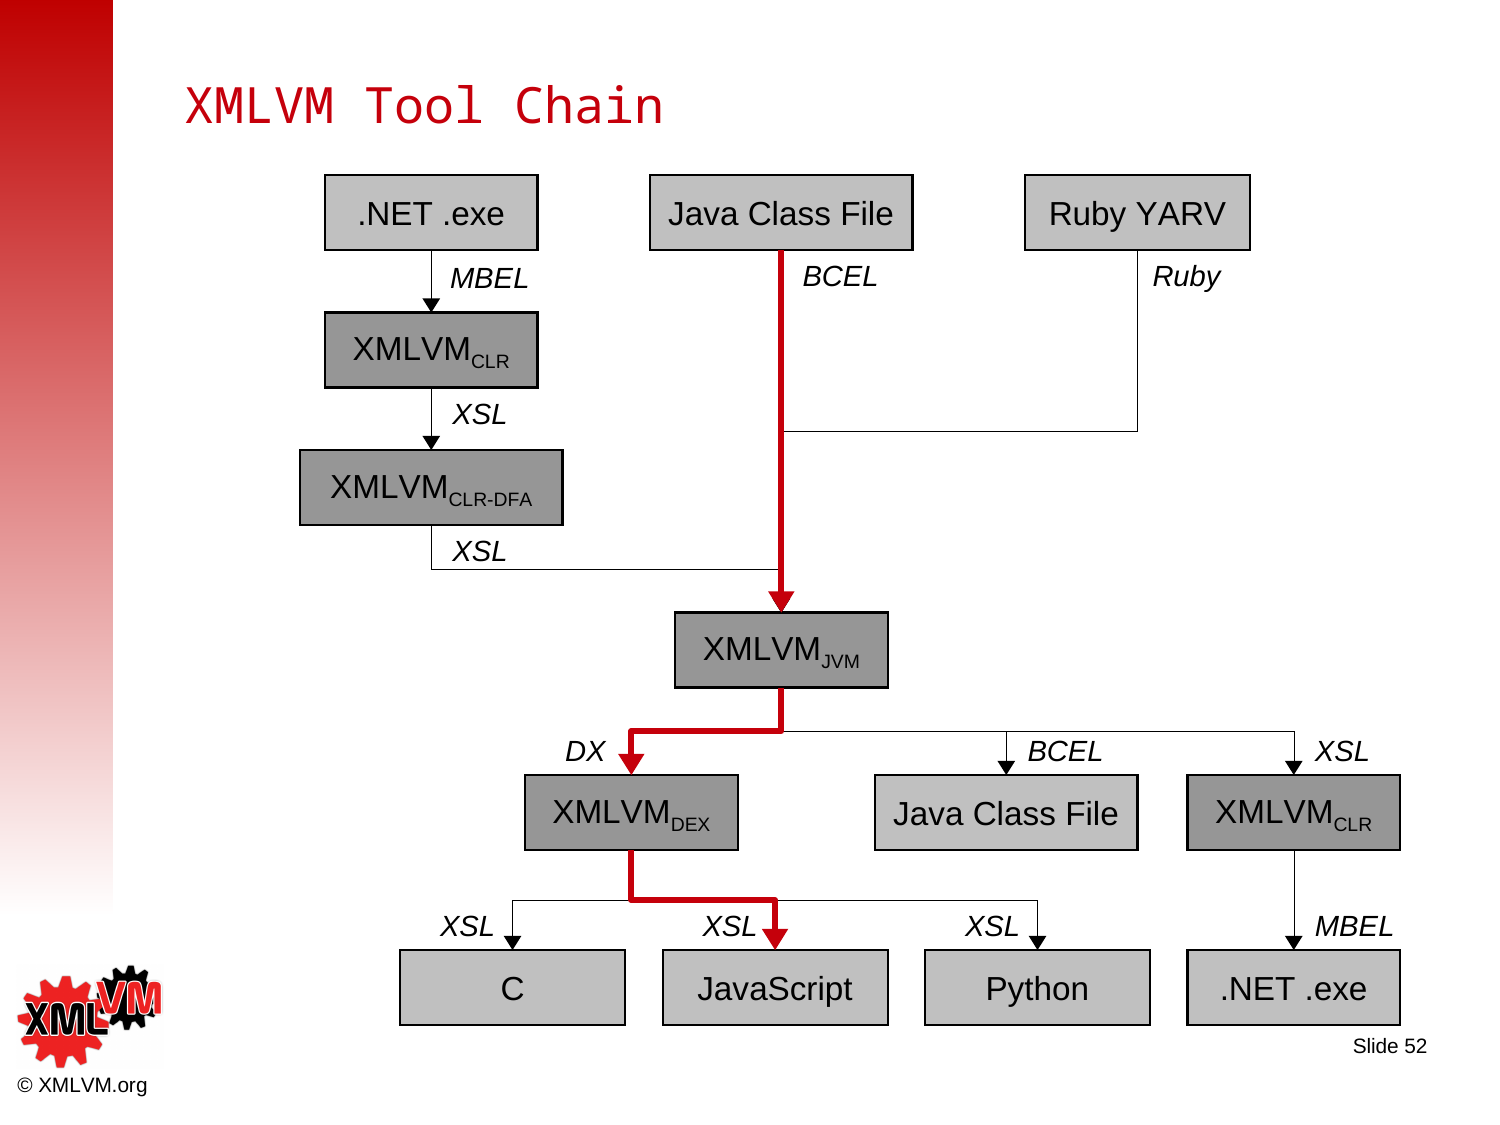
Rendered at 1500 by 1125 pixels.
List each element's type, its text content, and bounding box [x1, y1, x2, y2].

text_box .NET .exe [324, 174, 538, 250]
title XMLVM Tool Chain [170, 67, 1447, 207]
text_box .NET .exe [1187, 950, 1401, 1026]
text_box XSL [437, 524, 523, 576]
text_box Java Class File [650, 174, 913, 250]
picture [16, 964, 164, 1069]
text_box XMLVMCLR-DFA [300, 450, 563, 526]
text_box XSL [687, 903, 773, 951]
text_box XSL [437, 387, 523, 438]
text_box BCEL [1012, 724, 1119, 731]
text_box XSL [425, 899, 511, 951]
text_box Ruby [1137, 249, 1236, 301]
text_box MBEL [1300, 899, 1410, 951]
text_box BCEL [787, 249, 894, 301]
text_box XMLVMJVM [675, 612, 888, 688]
text_box BCEL [1012, 732, 1119, 776]
text_box Ruby YARV [1025, 174, 1251, 250]
text_box XSL [950, 901, 1036, 951]
text_box JavaScript [662, 950, 888, 1026]
text_box XSL [1300, 724, 1386, 776]
text_box XMLVMCLR [1187, 774, 1401, 850]
text_box Python [925, 950, 1151, 1026]
text_box C [400, 950, 626, 1026]
text_box DX [550, 724, 621, 774]
text_box XMLVMCLR [324, 312, 538, 388]
text_box XMLVMDEX [525, 774, 738, 850]
text_box MBEL [435, 251, 545, 303]
text_box Java Class File [875, 774, 1138, 850]
